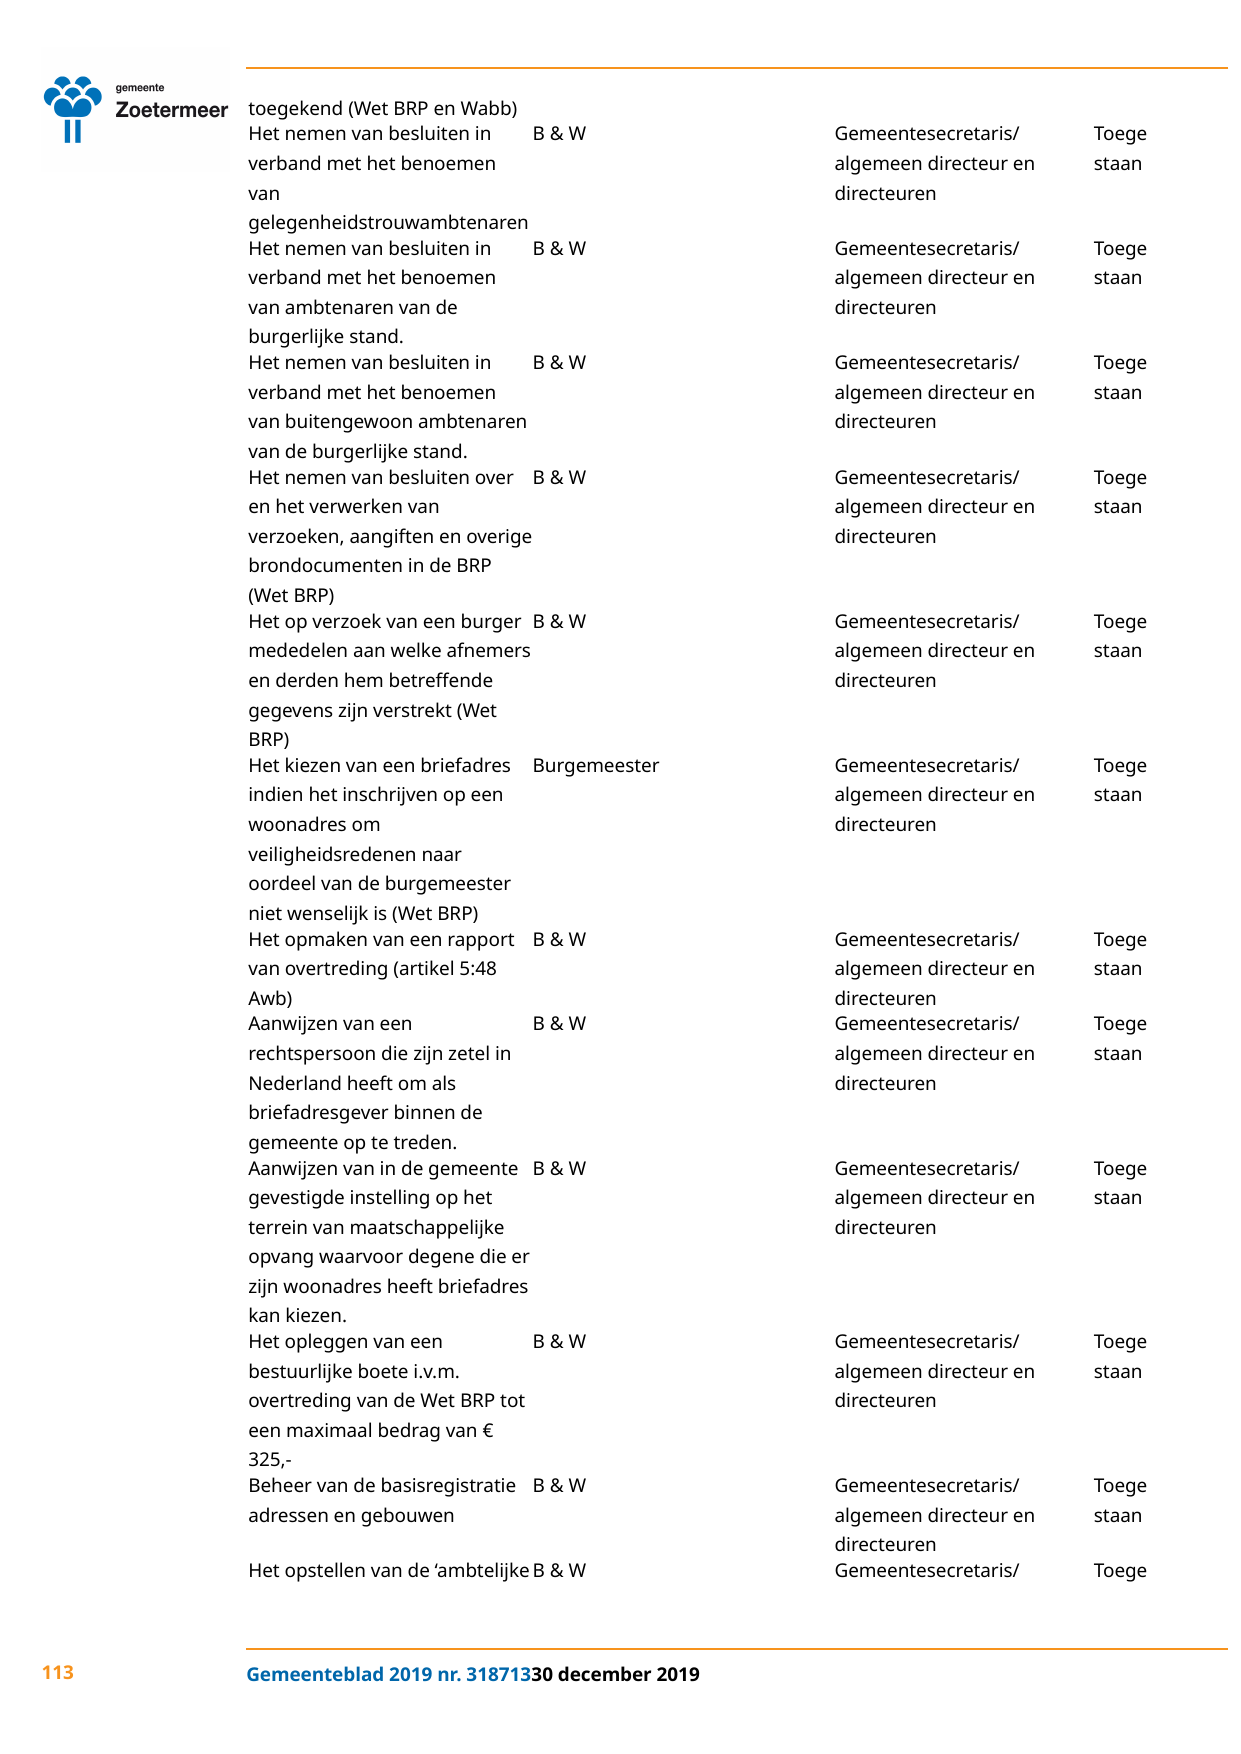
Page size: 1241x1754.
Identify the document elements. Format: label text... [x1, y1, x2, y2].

table_cell Burgemeester [533, 752, 834, 926]
table_cell Gemeentesecretaris/ algemeen directeur en directeuren [834, 235, 1094, 349]
table_cell Het nemen van besluiten over en het verwerken van verzoeken, aangiften en overige brondocumenten in de BRP (Wet BRP) [248, 464, 532, 608]
table_cell Het nemen van besluiten in verband met het benoemen van ambtenaren van de burgerlijke stand. [248, 235, 532, 349]
table_cell Gemeentesecretaris/ algemeen directeur en directeuren [834, 752, 1094, 926]
table_cell Het nemen van besluiten in verband met het benoemen van buitengewoon ambtenaren van de burgerlijke stand. [248, 350, 532, 464]
table_cell [1094, 95, 1152, 121]
table_cell Beheer van de basisregistratie adressen en gebouwen [248, 1473, 532, 1557]
table_cell Het opstellen van de ‘ambtelijke [248, 1557, 532, 1583]
table_cell Toegestaan [1094, 1473, 1152, 1557]
table_cell B & W [533, 1473, 834, 1557]
table_cell B & W [533, 1557, 834, 1583]
table_cell B & W [533, 121, 834, 235]
table_cell [834, 95, 1094, 121]
table_cell B & W [533, 1011, 834, 1155]
table_cell Aanwijzen van in de gemeente gevestigde instelling op het terrein van maatschappelijke opvang waarvoor degene die er zijn woonadres heeft briefadres kan kiezen. [248, 1155, 532, 1328]
table_cell B & W [533, 926, 834, 1011]
table_cell Gemeentesecretaris/ algemeen directeur en directeuren [834, 1155, 1094, 1328]
table_cell Toegestaan [1094, 235, 1152, 349]
table_cell B & W [533, 1155, 834, 1328]
table_cell Gemeentesecretaris/ algemeen directeur en directeuren [834, 608, 1094, 752]
table_cell Gemeentesecretaris/ algemeen directeur en directeuren [834, 121, 1094, 235]
table_cell Het opleggen van een bestuurlijke boete i.v.m. overtreding van de Wet BRP tot een maximaal bedrag van € 325,- [248, 1328, 532, 1472]
table_cell B & W [533, 350, 834, 464]
table_cell B & W [533, 1328, 834, 1472]
table_cell Het nemen van besluiten in verband met het benoemen van gelegenheidstrouwambtenaren [248, 121, 532, 235]
table_cell Aanwijzen van een rechtspersoon die zijn zetel in Nederland heeft om als briefadresgever binnen de gemeente op te treden. [248, 1011, 532, 1155]
table_cell Gemeentesecretaris/ algemeen directeur en directeuren [834, 1473, 1094, 1557]
table_cell Het kiezen van een briefadres indien het inschrijven op een woonadres om veiligheidsredenen naar oordeel van de burgemeester niet wenselijk is (Wet BRP) [248, 752, 532, 926]
table_cell Het op verzoek van een burger mededelen aan welke afnemers en derden hem betreffende gegevens zijn verstrekt (Wet BRP) [248, 608, 532, 752]
table_cell Gemeentesecretaris/ algemeen directeur en directeuren [834, 1328, 1094, 1472]
table_cell Toegestaan [1094, 1328, 1152, 1472]
picture [41, 47, 231, 172]
table_cell Toege [1094, 1557, 1152, 1583]
table_cell B & W [533, 235, 834, 349]
table_cell [533, 95, 834, 121]
table_cell Toegestaan [1094, 350, 1152, 464]
table_cell B & W [533, 608, 834, 752]
table_cell Toegestaan [1094, 752, 1152, 926]
table_cell Toegestaan [1094, 1155, 1152, 1328]
table_cell Toegestaan [1094, 121, 1152, 235]
table_cell Toegestaan [1094, 464, 1152, 608]
table_cell Toegestaan [1094, 608, 1152, 752]
table_cell Toegestaan [1094, 1011, 1152, 1155]
table_cell B & W [533, 464, 834, 608]
table_cell Gemeentesecretaris/ algemeen directeur en directeuren [834, 926, 1094, 1011]
table_cell Gemeentesecretaris/ [834, 1557, 1094, 1583]
table_cell toegekend (Wet BRP en Wabb) [248, 95, 532, 121]
table_cell Gemeentesecretaris/ algemeen directeur en directeuren [834, 464, 1094, 608]
table_cell Gemeentesecretaris/ algemeen directeur en directeuren [834, 350, 1094, 464]
table_cell Toegestaan [1094, 926, 1152, 1011]
table_cell Het opmaken van een rapport van overtreding (artikel 5:48 Awb) [248, 926, 532, 1011]
table_cell Gemeentesecretaris/ algemeen directeur en directeuren [834, 1011, 1094, 1155]
